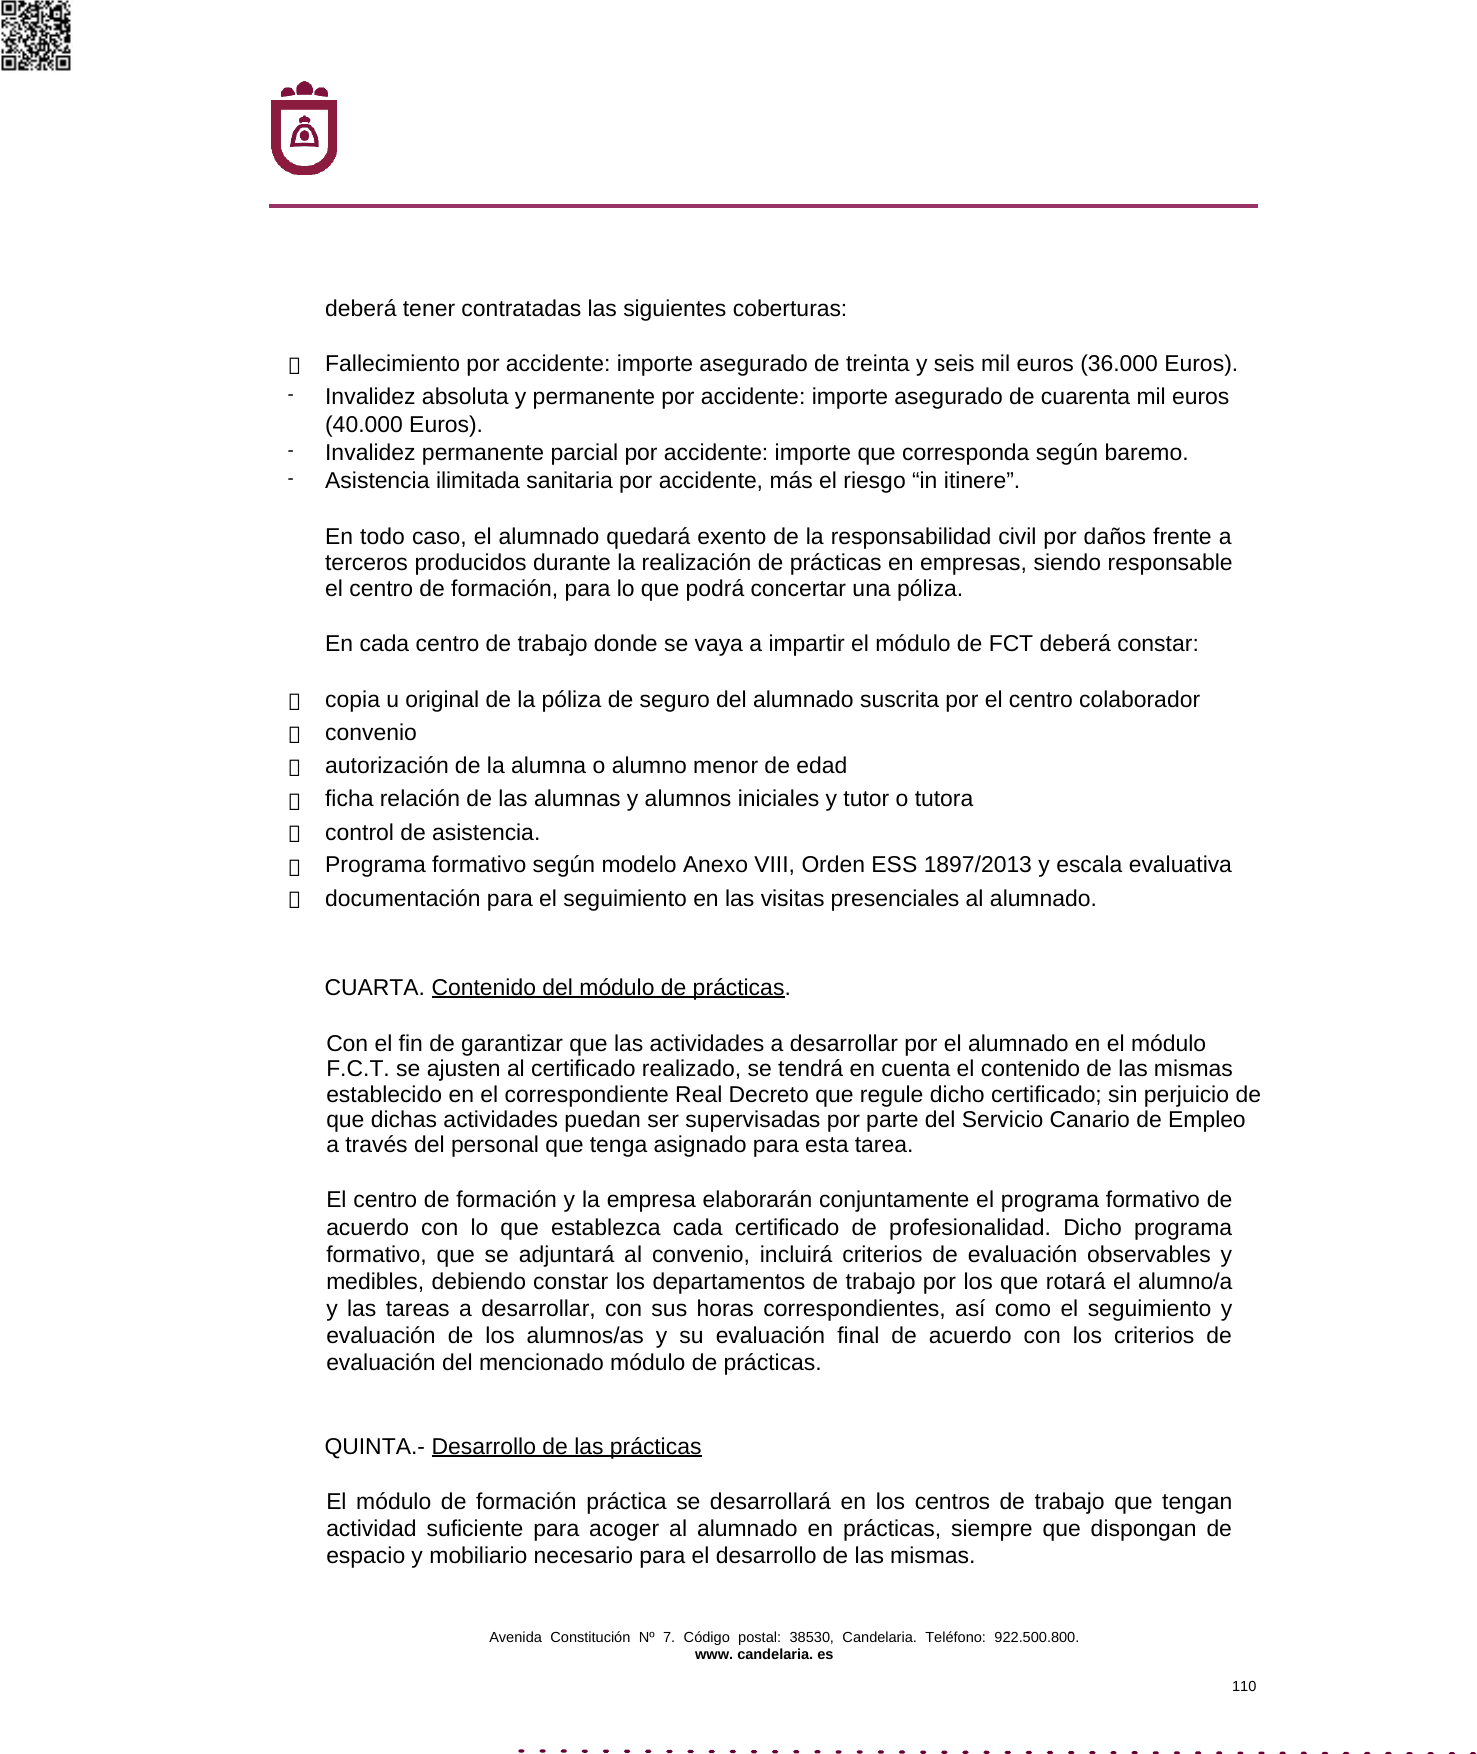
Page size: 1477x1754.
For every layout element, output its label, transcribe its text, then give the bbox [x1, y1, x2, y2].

table_cell - [288, 383, 325, 439]
table_cell  [288, 350, 325, 383]
text El centro de formación y la empresa elaborarán conjuntamente el programa formativo de acuerdo con lo que establezca cada certificado de profesionalidad. Dicho programa formativo, que se adjuntará al convenio, incluirá criterios de evaluación observables y medibles, debiendo constar los departamentos de trabajo por los que rotará el alumno/a y las tareas a desarrollar, con sus horas correspondientes, así como el seguimiento y evaluación de los alumnos/as y su evaluación final de acuerdo con los criterios de evaluación del mencionado módulo de prácticas. [326, 1186, 1233, 1375]
table_cell  [288, 851, 325, 884]
table_cell control de asistencia. [325, 819, 1239, 851]
table_cell  [288, 819, 325, 851]
table_cell copia u original de la póliza de seguro del alumnado suscrita por el centro colaborador [325, 686, 1239, 719]
table_cell deberá tener contratadas las siguientes coberturas: [325, 296, 1239, 350]
table_cell  [288, 885, 325, 917]
table_cell Invalidez absoluta y permanente por accidente: importe asegurado de cuarenta mil euros (40.000 Euros). [325, 383, 1239, 439]
text QUINTA.- Desarrollo de las prácticas [324, 1433, 1331, 1459]
table_cell - [288, 467, 325, 686]
table_cell Invalidez permanente parcial por accidente: importe que corresponda según baremo. [325, 439, 1239, 467]
table_cell  [288, 686, 325, 719]
text Con el fin de garantizar que las actividades a desarrollar por el alumnado en el módulo [326, 1029, 1262, 1056]
table_cell [288, 296, 325, 350]
text F.C.T. se ajusten al certificado realizado, se tendrá en cuenta el contenido de las mismas establecido en el correspondiente Real Decreto que regule dicho certificado; sin perjuicio de que dichas actividades puedan ser supervisadas por parte del Servicio Canario de Empleo a través del personal que tenga asignado para esta tarea. [326, 1057, 1262, 1157]
table_cell documentación para el seguimiento en las visitas presenciales al alumnado. [325, 885, 1239, 917]
table_cell autorización de la alumna o alumno menor de edad [325, 753, 1239, 785]
table_cell ficha relación de las alumnas y alumnos iniciales y tutor o tutora [325, 785, 1239, 818]
table_cell  [288, 753, 325, 785]
table_cell  [288, 719, 325, 752]
table_cell convenio [325, 719, 1239, 752]
text CUARTA. Contenido del módulo de prácticas. [324, 974, 1331, 1000]
table_cell Programa formativo según modelo Anexo VIII, Orden ESS 1897/2013 y escala evaluativa [325, 851, 1239, 884]
table_cell Asistencia ilimitada sanitaria por accidente, más el riesgo “in itinere”. En todo caso, el alumnado quedará exento de la responsabilidad civil por daños frente a terceros producidos durante la realización de prácticas en empresas, siendo responsable el centro de formación, para lo que podrá concertar una póliza. En cada centro de trabajo donde se vaya a impartir el módulo de FCT deberá constar: [325, 467, 1239, 686]
table_cell  [288, 785, 325, 818]
table_cell - [288, 439, 325, 467]
text El módulo de formación práctica se desarrollará en los centros de trabajo que tengan actividad suficiente para acoger al alumnado en prácticas, siempre que dispongan de espacio y mobiliario necesario para el desarrollo de las mismas. [326, 1488, 1233, 1569]
table_cell Fallecimiento por accidente: importe asegurado de treinta y seis mil euros (36.000 Euros). [325, 350, 1239, 383]
